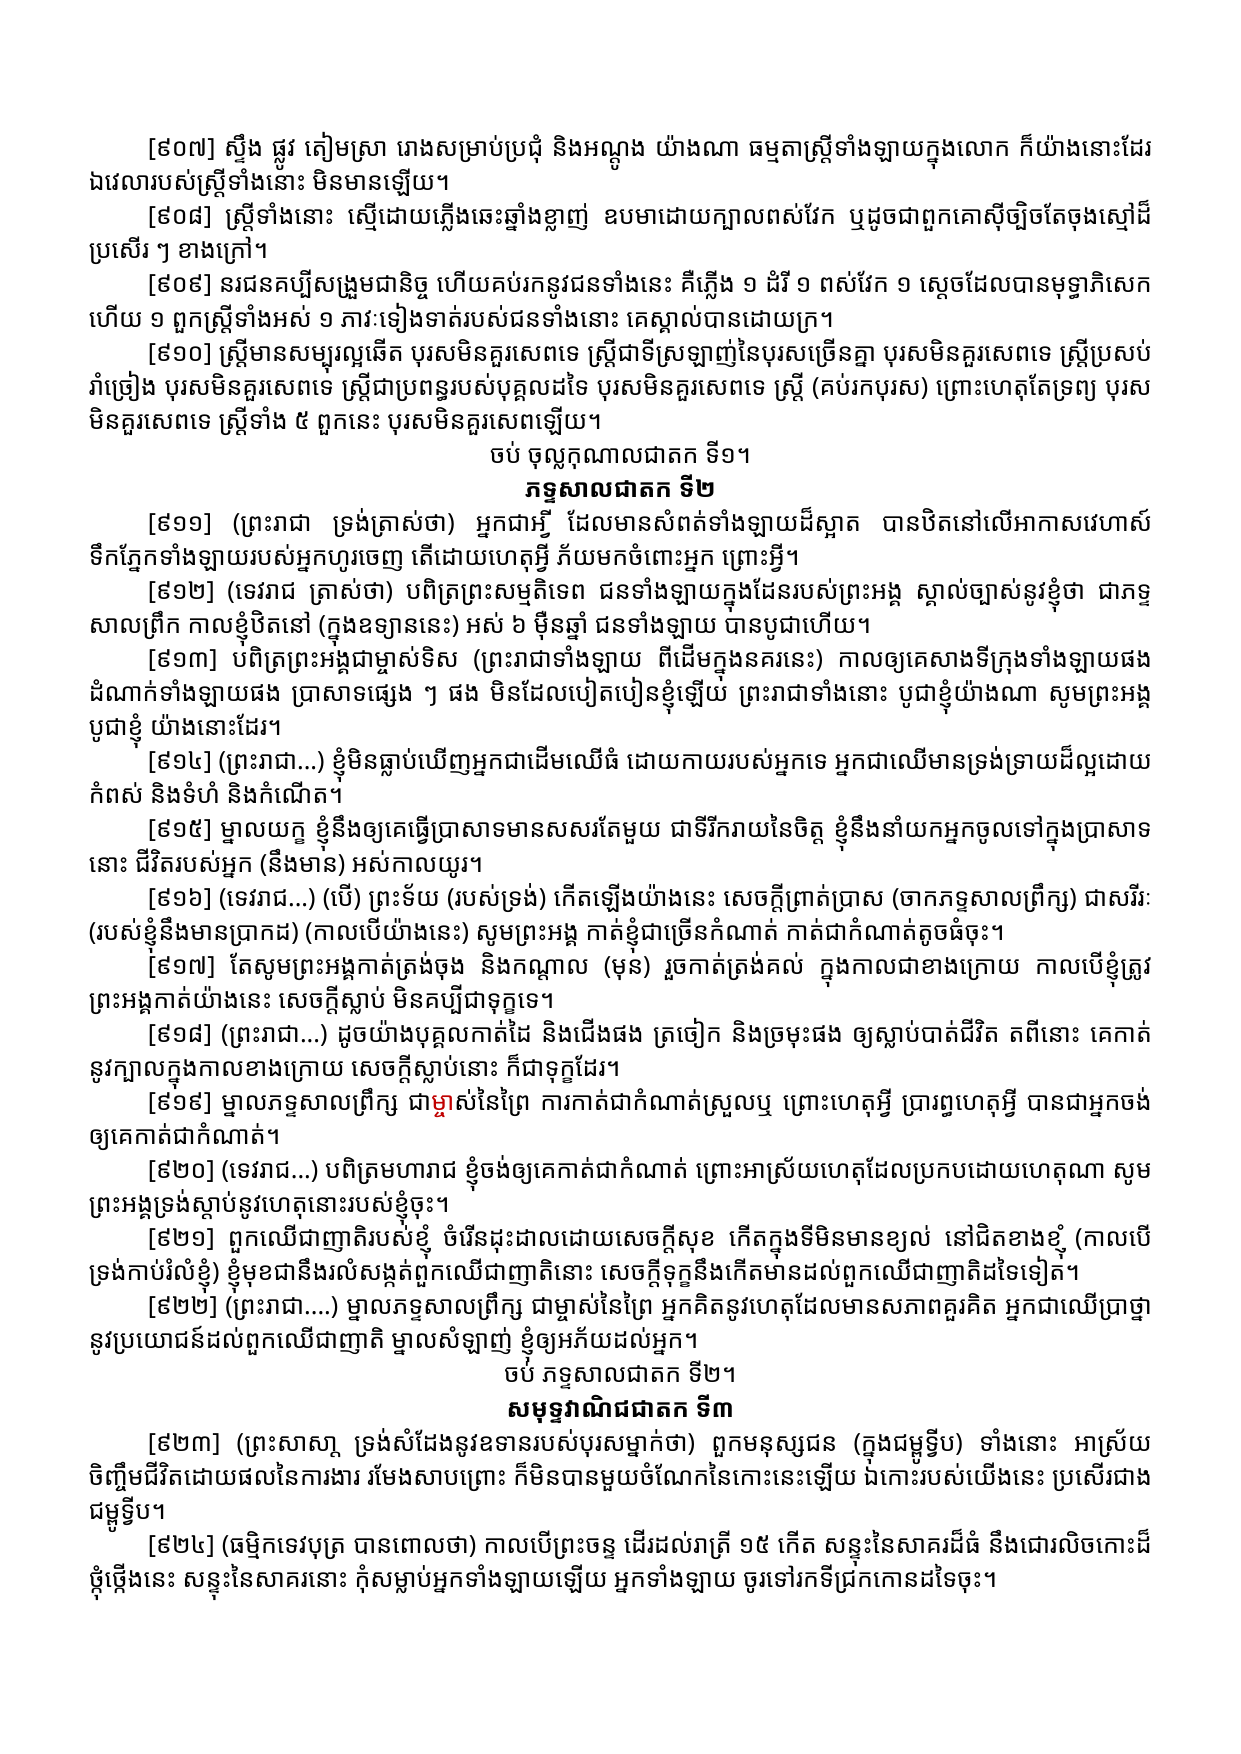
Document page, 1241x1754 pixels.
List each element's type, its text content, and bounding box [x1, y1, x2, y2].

text [៩២៣] (ព្រះសាសា្ត ទ្រង់សំដែងនូវឧទានរបស់បុរសម្នាក់ថា) ពួកមនុស្ស​ជន (ក្នុង​ជម្ពូទ្វីប) ទាំងនោះ អាស្រ័យ​ចិញ្ចឹមជីវិត​ដោយ​ផលនៃ​ការងារ រមែង​សាបព្រោះ ក៏មិនបាន​មួយ​ចំណែក​នៃកោះ​នេះឡើយ ឯកោះ​របស់យើង​នេះ ប្រសើរ​ជាង​ជម្ពូទ្វីប។ [88, 1424, 1152, 1526]
text [៩១៤] (ព្រះរាជា...) ខ្ញុំមិនធ្លាប់ឃើញអ្នក​ជាដើមឈើធំ ដោយ​កាយរបស់​អ្នកទេ អ្នកជា​ឈើមាន​ទ្រង់ទ្រាយ​ដ៏ល្អ​ដោយកំពស់ និងទំហំ និងកំណើត។ [88, 743, 1152, 811]
text [៩០៩] នរជនគប្បីសង្រួមជានិច្ច ​ហើយគប់រកនូវ​ជន​ទាំងនេះ គឺភ្លើង ១ ដំរី ១ ពស់វែក ១ សេ្តច​ដែល​បាន​មុទ្ធាភិសេក​ហើយ ១ ពួកស្ត្រី​ទាំងអស់ ១ ភាវៈ​ទៀងទាត់​របស់​ជនទាំងនោះ គេស្គាល់​បាន​ដោយក្រ។ [88, 266, 1152, 334]
text [៩១៥] ម្នាលយក្ខ ខ្ញុំនឹងឲ្យគេធ្វើប្រាសាទ​មានសសរតែមួយ ជាទី​រីករាយ​នៃចិត្ត ខ្ញុំ​នឹងនាំ​យកអ្នក​ចូលទៅក្នុង​ប្រាសាទនោះ ជីវិត​របស់អ្នក (នឹងមាន) អស់​កាលយូរ។ [88, 811, 1152, 879]
text [៩១៧] តែសូមព្រះអង្គកាត់ត្រង់ចុង និងកណ្តាល (មុន) រួចកាត់​ត្រង់គល់​ ក្នុង​កាលជា​ខាងក្រោយ កាលបើ​ខ្ញុំត្រូវព្រះអង្គ​កាត់យ៉ាងនេះ សេចក្តី​ស្លាប់ មិនគប្បី​ជាទុក្ខទេ។ [88, 947, 1152, 1016]
text [៩២២] (ព្រះរាជា....) ម្នាលភទ្ទសាលព្រឹក្ស ជាម្ចាស់​នៃព្រៃ អ្នកគិត​នូវហេតុ​ដែលមាន​សភាព​គួរគិត អ្នកជា​ឈើប្រាថ្នា​នូវប្រយោជន៍​ដល់ពួក​ឈើជាញាតិ ម្នាល​សំឡាញ់ ខ្ញុំឲ្យ​អភ័យ​ដល់អ្នក។ [88, 1288, 1152, 1356]
text [៩១៣] បពិត្រព្រះអង្គជាម្ចាស់ទិស (ព្រះរាជា​ទាំងឡាយ ពីដើមក្នុង​នគរនេះ) កាលឲ្យ​គេសាង​ទីក្រុង​ទាំងឡាយ​ផង ដំណាក់​ទាំងឡាយផង ប្រាសាទផ្សេង ៗ ផង មិនដែល​បៀត​បៀន​ខ្ញុំឡើយ ព្រះរាជា​ទាំងនោះ បូជាខ្ញុំ​យ៉ាងណា សូមព្រះអង្គ​បូជាខ្ញុំ យ៉ាងនោះដែរ។ [88, 641, 1152, 743]
text [៩១៨] (ព្រះរាជា...) ដូចយ៉ាងបុគ្គលកាត់ដៃ និងជើងផង ត្រចៀក និងច្រមុះ​ផង ឲ្យ​ស្លាប់​បាត់ជីវិត តពីនោះ គេកាត់​នូវក្បាល​ក្នុងកាល​ខាងក្រោយ សេចក្តី​ស្លាប់នោះ ក៏ជា​ទុក្ខ​ដែរ។ [88, 1016, 1152, 1084]
text [៩០៨] ស្ត្រីទាំងនោះ ស្មើដោយភ្លើងឆេះ​ឆ្នាំងខ្លាញ់ ឧបមា​ដោយក្បាល​ពស់វែក ឬដូច​ជាពួក​គោស៊ីច្បិច​តែចុង​ស្មៅដ៏ប្រសើរ ៗ ខាងក្រៅ។ [88, 198, 1152, 266]
text [៩២០] (ទេវរាជ...) បពិត្រមហារាជ ខ្ញុំចង់ឲ្យគេកាត់ជា​កំណាត់ ព្រោះ​អាស្រ័យ​ហេតុ​ដែល​ប្រកប​ដោយ​ហេតុណា សូមព្រះអង្គ​ទ្រង់ស្តាប់​នូវហេតុនោះ​របស់ខ្ញុំចុះ។ [88, 1152, 1152, 1220]
text [៩២៤] (ធម្មិកទេវបុត្រ បានពោលថា) កាលបើព្រះចន្ទ ដើរដល់រាត្រី ១៥ កើត សន្ទុះ​នៃ​សាគរដ៏ធំ នឹងជោរ​លិចកោះដ៏​ថ្កុំថ្កើងនេះ សន្ទុះ​នៃសាគរ​នោះ កុំសម្លាប់​អ្នក​ទាំងឡាយ​ឡើយ អ្នក​ទាំងឡាយ ចូរទៅ​រកទី​ជ្រកកោន​ដទៃចុះ។ [88, 1526, 1152, 1594]
text [៩១១] (ព្រះរាជា ទ្រង់ត្រាស់ថា) អ្នកជាអ្វី ដែលមានសំពត់​ទាំងឡាយ​ដ៏ស្អាត បាន​ឋិតនៅ​លើ​អាកាសវេហាស៍ ទឹកភ្នែក​ទាំងឡាយ​របស់អ្នក​ហូរចេញ តើដោយ​ហេតុអ្វី ភ័យមក​ចំពោះអ្នក ព្រោះអ្វី។ [88, 504, 1152, 573]
text សមុទ្ទវាណិជជាតក ទី៣ [88, 1390, 1152, 1424]
text ចប់ ចុល្លកុណាលជាតក ទី១។ [88, 436, 1152, 471]
text [៩២១] ពួកឈើជាញាតិរបស់ខ្ញុំ ចំរើនដុះដាល​ដោយ​សេចក្តីសុខ កើតក្នុង​ទីមិនមាន​ខ្យល់ នៅជិត​ខាងខ្ញុំ (កាលបើ​ទ្រង់កាប់​រំលំខ្ញុំ) ខ្ញុំមុខ​ជានឹងរលំ​សង្កត់ពួកឈើ​ជា​ញាតិនោះ សេចក្តី​ទុក្ខនឹង​កើតមាន​ដល់ពួក​ឈើជា​ញាតិដទៃ​ទៀត។ [88, 1220, 1152, 1288]
text [៩១០] ស្ត្រីមានសម្បុរល្អឆើត បុរសមិនគួរ​សេពទេ ស្ត្រីជាទី​ស្រឡាញ់​នៃបុរស​ច្រើនគ្នា បុរស​មិនគួរ​សេពទេ ស្ត្រីប្រសប់​រាំច្រៀង បុរស​មិនគួរ​សេពទេ ស្ត្រីជា​ប្រពន្ធ​របស់​បុគ្គលដទៃ បុរស​មិនគួរ​សេពទេ ស្រ្តី (គប់រក​បុរស) ព្រោះហេតុ​តែទ្រព្យ បុរស​មិនគួរ​សេពទេ ស្ត្រីទាំង ៥ ពួកនេះ បុរស​មិនគួរ​សេពឡើយ។ [88, 334, 1152, 436]
text [៩១៩] ម្នាលភទ្ទសាលព្រឹក្ស ជាម្ចាស់នៃព្រៃ ការកាត់​ជាកំណាត់​ស្រួល​ឬ ព្រោះហេតុអ្វី ប្រារព្ធ​ហេតុអ្វី បាន​ជាអ្នកចង់​ឲ្យគេកាត់​ជាកំណាត់។ [88, 1084, 1152, 1152]
text [៩១៦] (ទេវរាជ...) (បើ) ព្រះទ័យ (របស់ទ្រង់) កើតឡើង​យ៉ាងនេះ​ សេចក្តី​ព្រាត់ប្រាស (ចាក​ភទ្ទសាលព្រឹក្ស) ជាសរីរៈ (របស់ខ្ញុំ​នឹងមាន​ប្រាកដ) (កាលបើ​យ៉ាងនេះ) សូមព្រះអង្គ​ កាត់ខ្ញុំ​ជាច្រើន​កំណាត់ កាត់ជា​កំណាត់​តូចធំចុះ។ [88, 879, 1152, 947]
text ភទ្ទសាលជាតក ទី២ [88, 471, 1152, 504]
text [៩១២] (ទេវរាជ ត្រាស់ថា) បពិត្រព្រះសម្មតិទេព ជនទាំងឡាយ​ក្នុងដែន​របស់ព្រះអង្គ​ ស្គាល់ច្បាស់​នូវខ្ញុំថា ជា​ភទ្ទសាលព្រឹក កាលខ្ញុំ​ឋិតនៅ (ក្នុងឧទ្យាននេះ) អស់ ៦ ម៉ឺនឆ្នាំ ជន​ទាំងឡាយ បាន​បូជា​ហើយ។ [88, 573, 1152, 641]
text ចប់ ភទ្ទសាលជាតក ទី២។ [88, 1356, 1152, 1390]
text [៩០៧] ស្ទឹង ផ្លូវ តៀមស្រា រោងសម្រាប់ប្រជុំ និងអណ្តូង យ៉ាងណា ធម្មតាស្ត្រី​ទាំងឡាយ​ក្នុងលោក ក៏យ៉ាងនោះដែរ ឯវេលា​របស់ស្ត្រី​ទាំងនោះ មិនមាន​ឡើយ។ [88, 130, 1152, 198]
